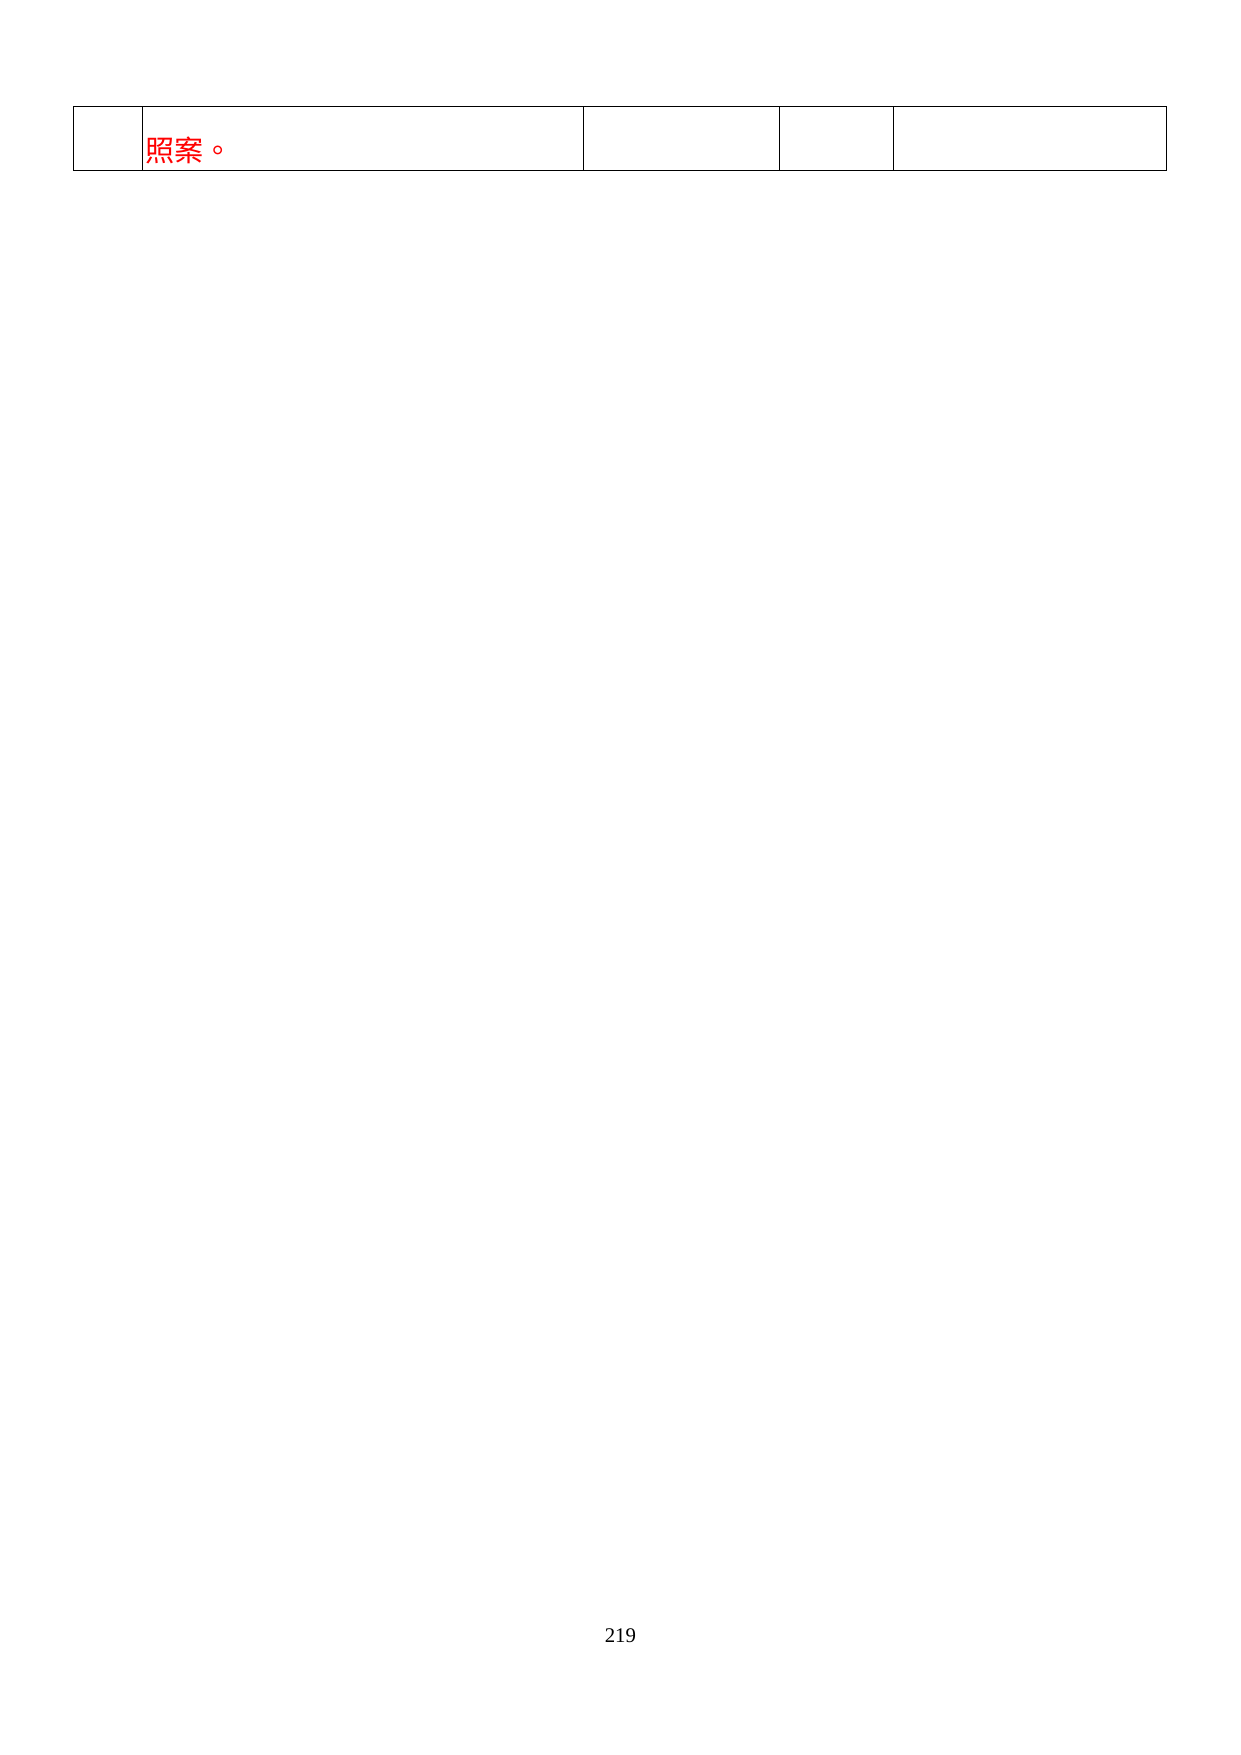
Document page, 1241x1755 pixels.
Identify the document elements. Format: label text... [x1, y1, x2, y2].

table_cell [74, 107, 142, 169]
table_cell [584, 107, 779, 169]
table_cell [780, 107, 893, 169]
table_cell [894, 107, 1166, 169]
table_cell 照案。 [143, 107, 583, 169]
